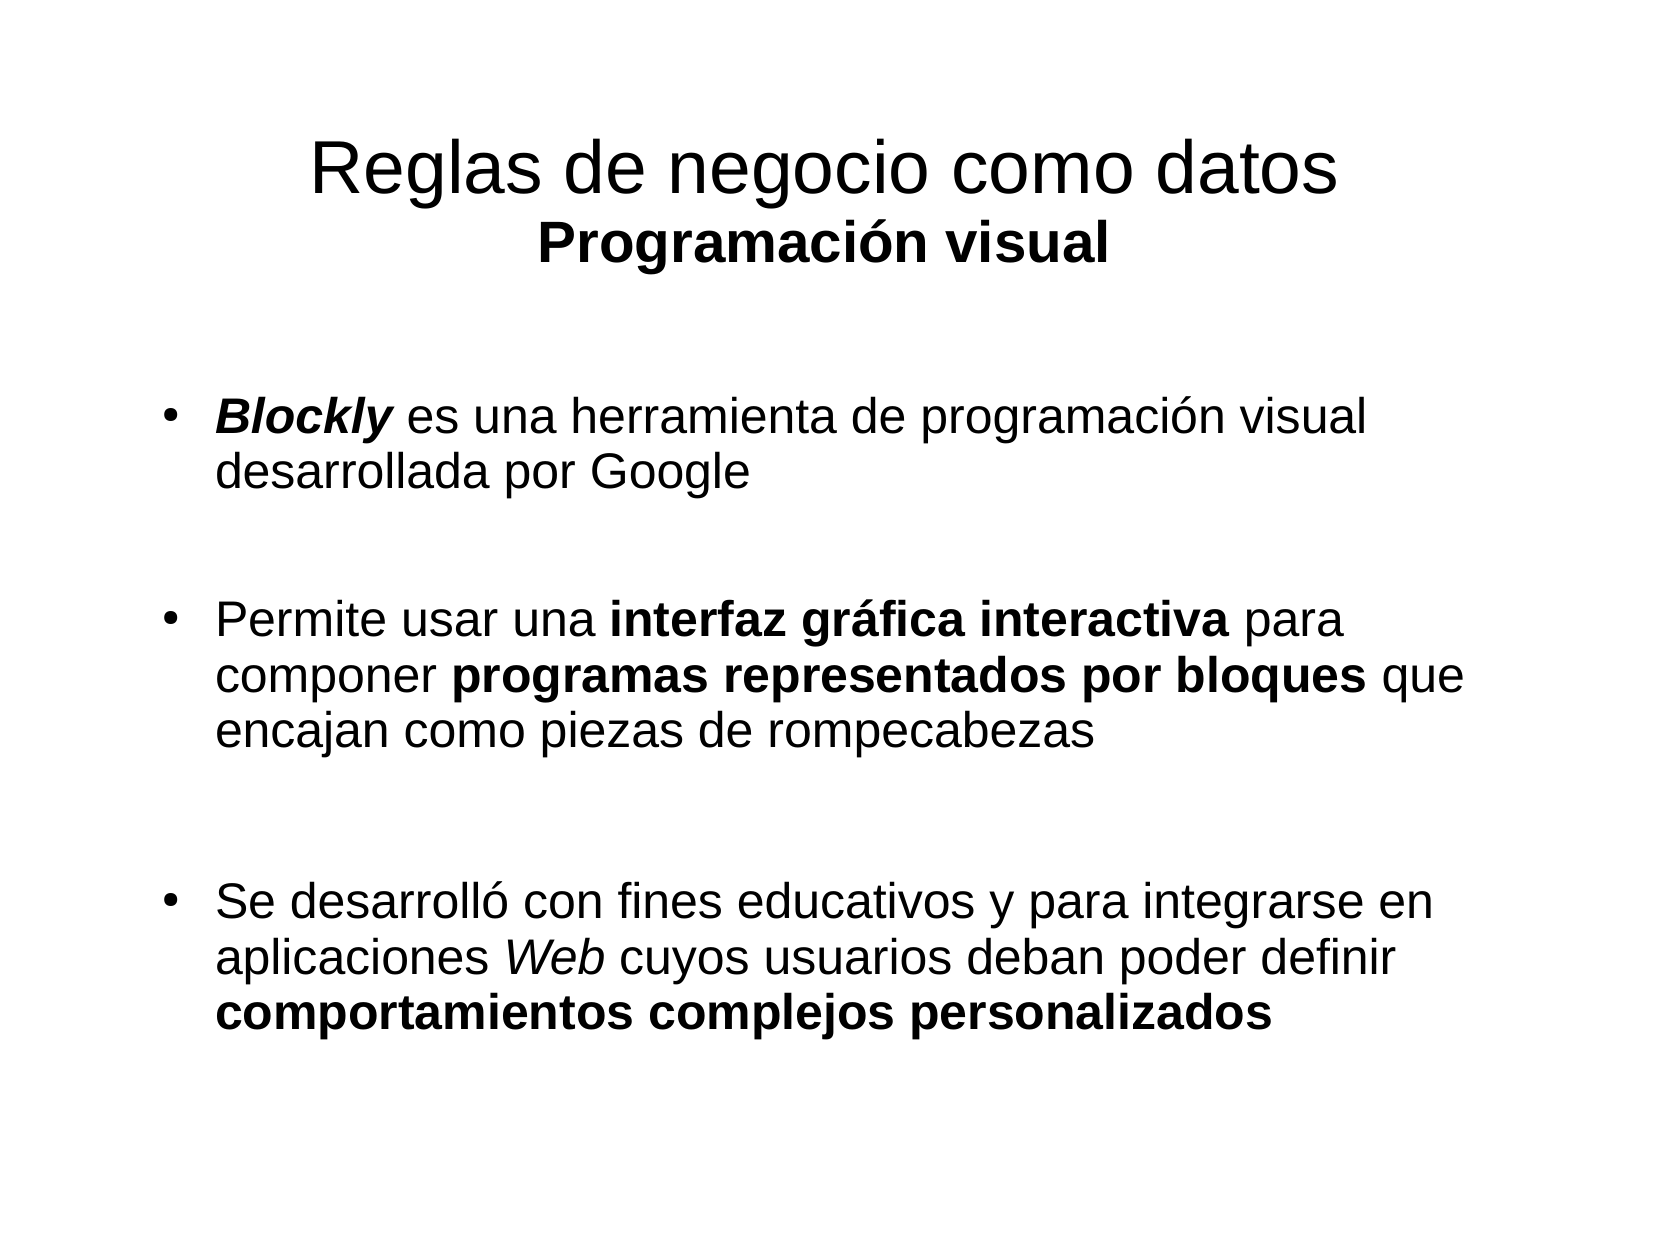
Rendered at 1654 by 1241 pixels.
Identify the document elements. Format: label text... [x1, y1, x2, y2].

list Blockly es una herramienta de programación visual desarrollada por Google Permite usar una interfaz gráfica interactiva para componer programas representados por bloques que encajan como piezas de rompecabezas Se desarrolló con fines educativos y para integrarse en aplicaciones Web cuyos usuarios deban poder definir comportamientos complejos personalizados [144, 297, 1525, 1135]
title Reglas de negocio como datos Programación visual [80, 96, 1569, 304]
